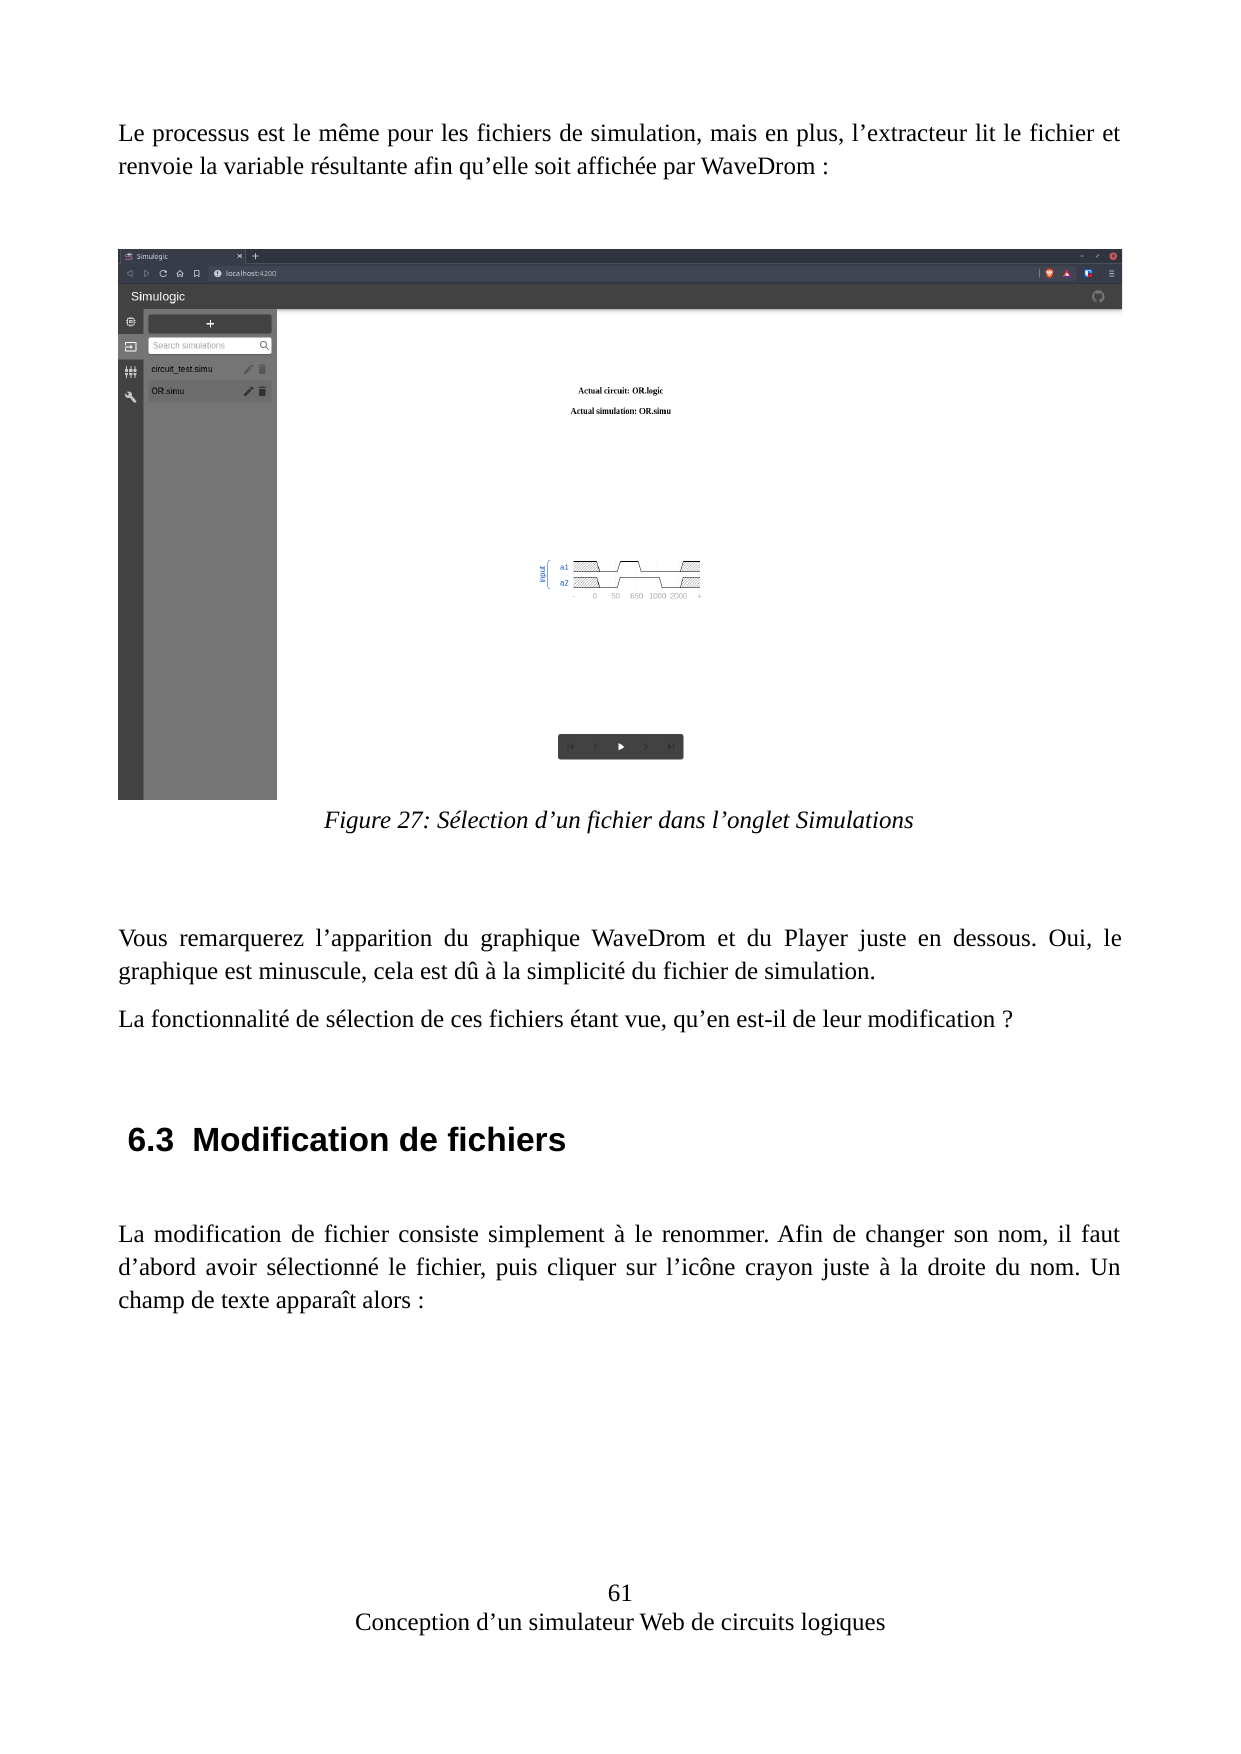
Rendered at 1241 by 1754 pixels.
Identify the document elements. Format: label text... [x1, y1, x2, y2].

subtitle Modification de fichiers [118, 1120, 1122, 1159]
text Vous remarquerez l’apparition du graphique WaveDrom et du Player juste en dessous. Oui, le graphique est minuscule, cela est dû à la simplicité du fichier de simulation. [118, 923, 1122, 985]
text Figure 27: Sélection d’un fichier dans l’onglet Simulations [118, 800, 1122, 834]
picture [118, 249, 1123, 800]
text La fonctionnalité de sélection de ces fichiers étant vue, qu’en est-il de leur modification ? [118, 1004, 1122, 1033]
text La modification de fichier consiste simplement à le renommer. Afin de changer son nom, il faut d’abord avoir sélectionné le fichier, puis cliquer sur l’icône crayon juste à la droite du nom. Un champ de texte apparaît alors : [118, 1219, 1122, 1314]
text Le processus est le même pour les fichiers de simulation, mais en plus, l’extracteur lit le fichier et renvoie la variable résultante afin qu’elle soit affichée par WaveDrom : [118, 118, 1122, 180]
